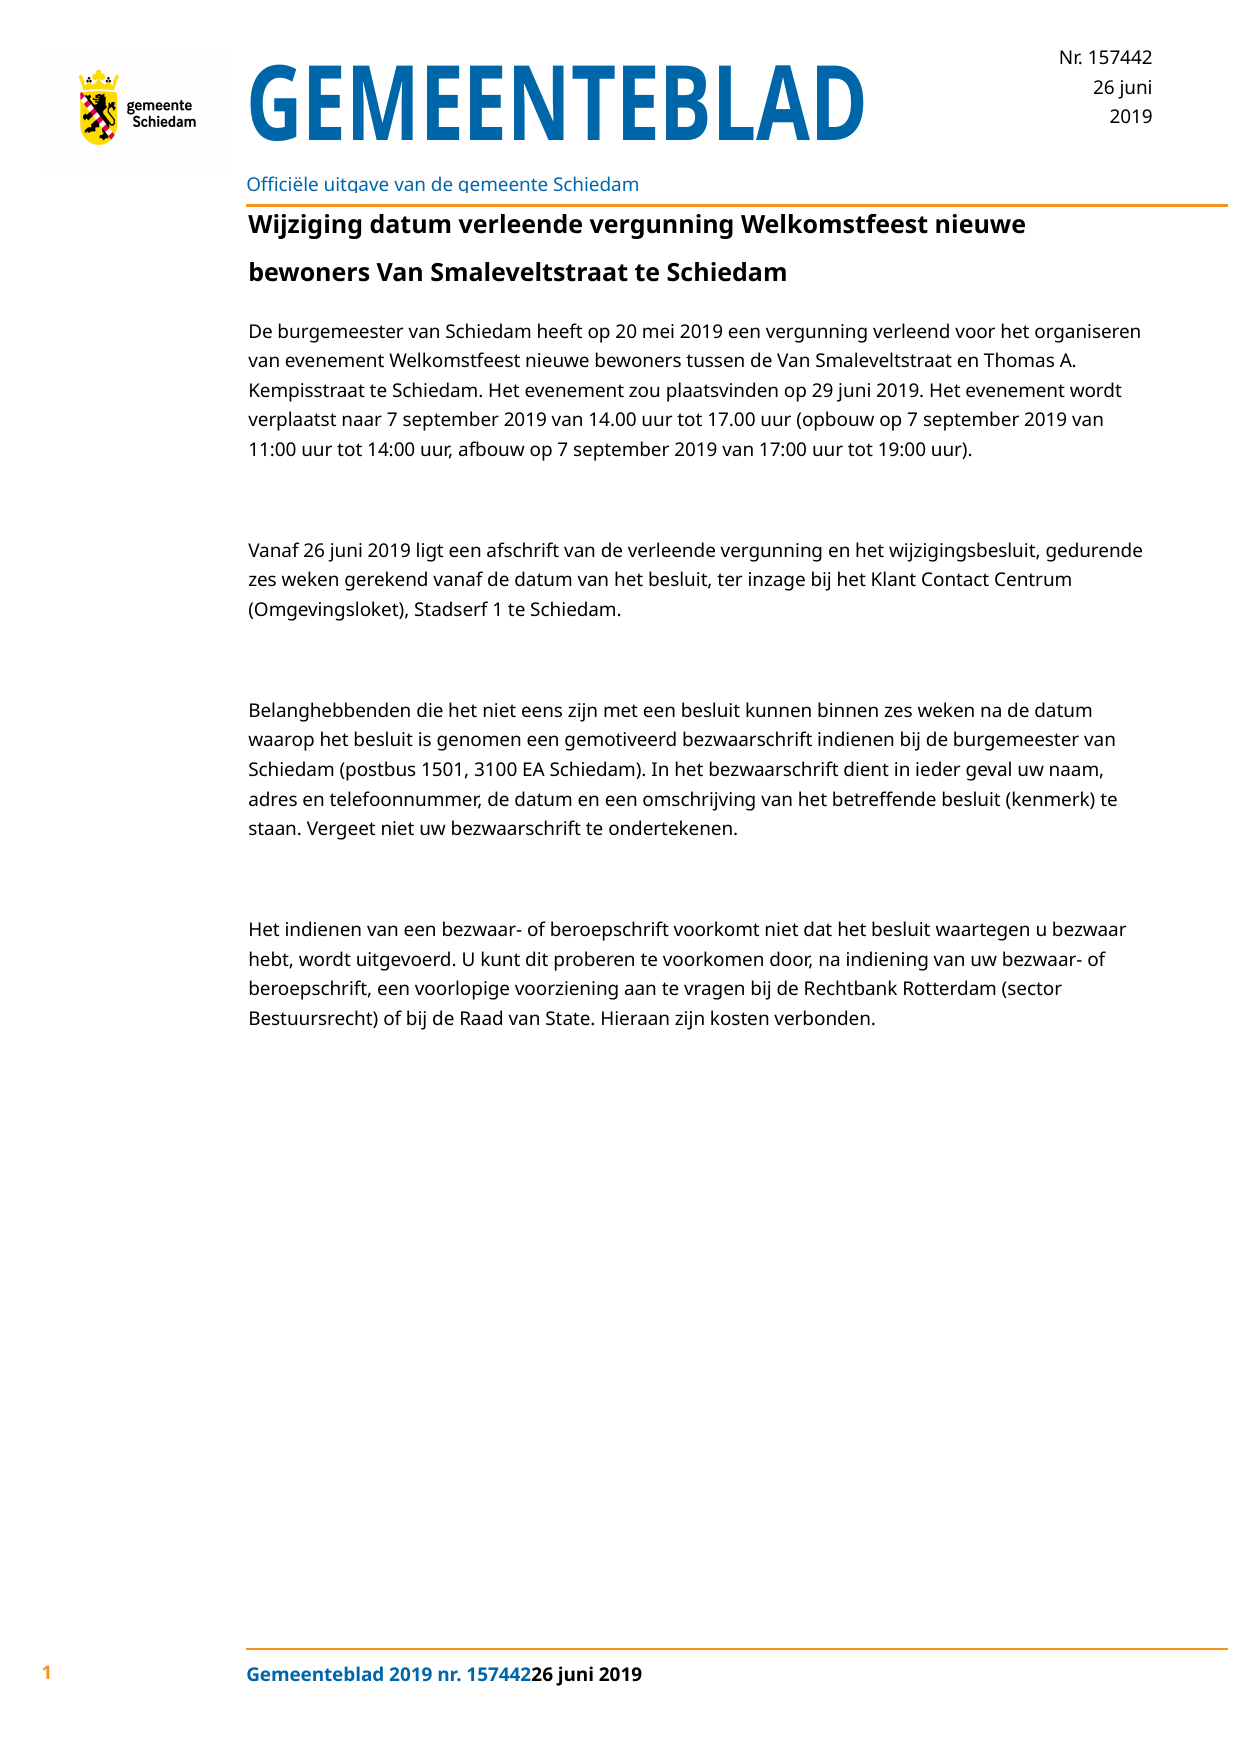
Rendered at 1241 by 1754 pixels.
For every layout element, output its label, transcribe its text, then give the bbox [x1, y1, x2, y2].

text Belanghebbenden die het niet eens zijn met een besluit kunnen binnen zes weken na de datum waarop het besluit is genomen een gemotiveerd bezwaarschrift indienen bij de burgemeester van Schiedam (postbus 1501, 3100 EA Schiedam). In het bezwaarschrift dient in ieder geval uw naam, adres en telefoonnummer, de datum en een omschrijving van het betreffende besluit (kenmerk) te staan. Vergeet niet uw bezwaarschrift te ondertekenen. [248, 697, 1152, 841]
text Vanaf 26 juni 2019 ligt een afschrift van de verleende vergunning en het wijzigingsbesluit, gedurende zes weken gerekend vanaf de datum van het besluit, ter inzage bij het Klant Contact Centrum (Omgevingsloket), Stadserf 1 te Schiedam. [248, 537, 1152, 622]
text Het indienen van een bezwaar- of beroepschrift voorkomt niet dat het besluit waartegen u bezwaar hebt, wordt uitgevoerd. U kunt dit proberen te voorkomen door, na indiening van uw bezwaar- of beroepschrift, een voorlopige voorziening aan te vragen bij de Rechtbank Rotterdam (sector Bestuursrecht) of bij de Raad van State. Hieraan zijn kosten verbonden. [248, 916, 1152, 1031]
text De burgemeester van Schiedam heeft op 20 mei 2019 een vergunning verleend voor het organiseren van evenement Welkomstfeest nieuwe bewoners tussen de Van Smaleveltstraat en Thomas A. Kempisstraat te Schiedam. Het evenement zou plaatsvinden op 29 juni 2019. Het evenement wordt verplaatst naar 7 september 2019 van 14.00 uur tot 17.00 uur (opbouw op 7 september 2019 van 11:00 uur tot 14:00 uur, afbouw op 7 september 2019 van 17:00 uur tot 19:00 uur). [248, 318, 1152, 462]
picture [41, 47, 231, 172]
text Wijziging datum verleende vergunning Welkomstfeest nieuwe bewoners Van Smaleveltstraat te Schiedam [248, 207, 1152, 288]
